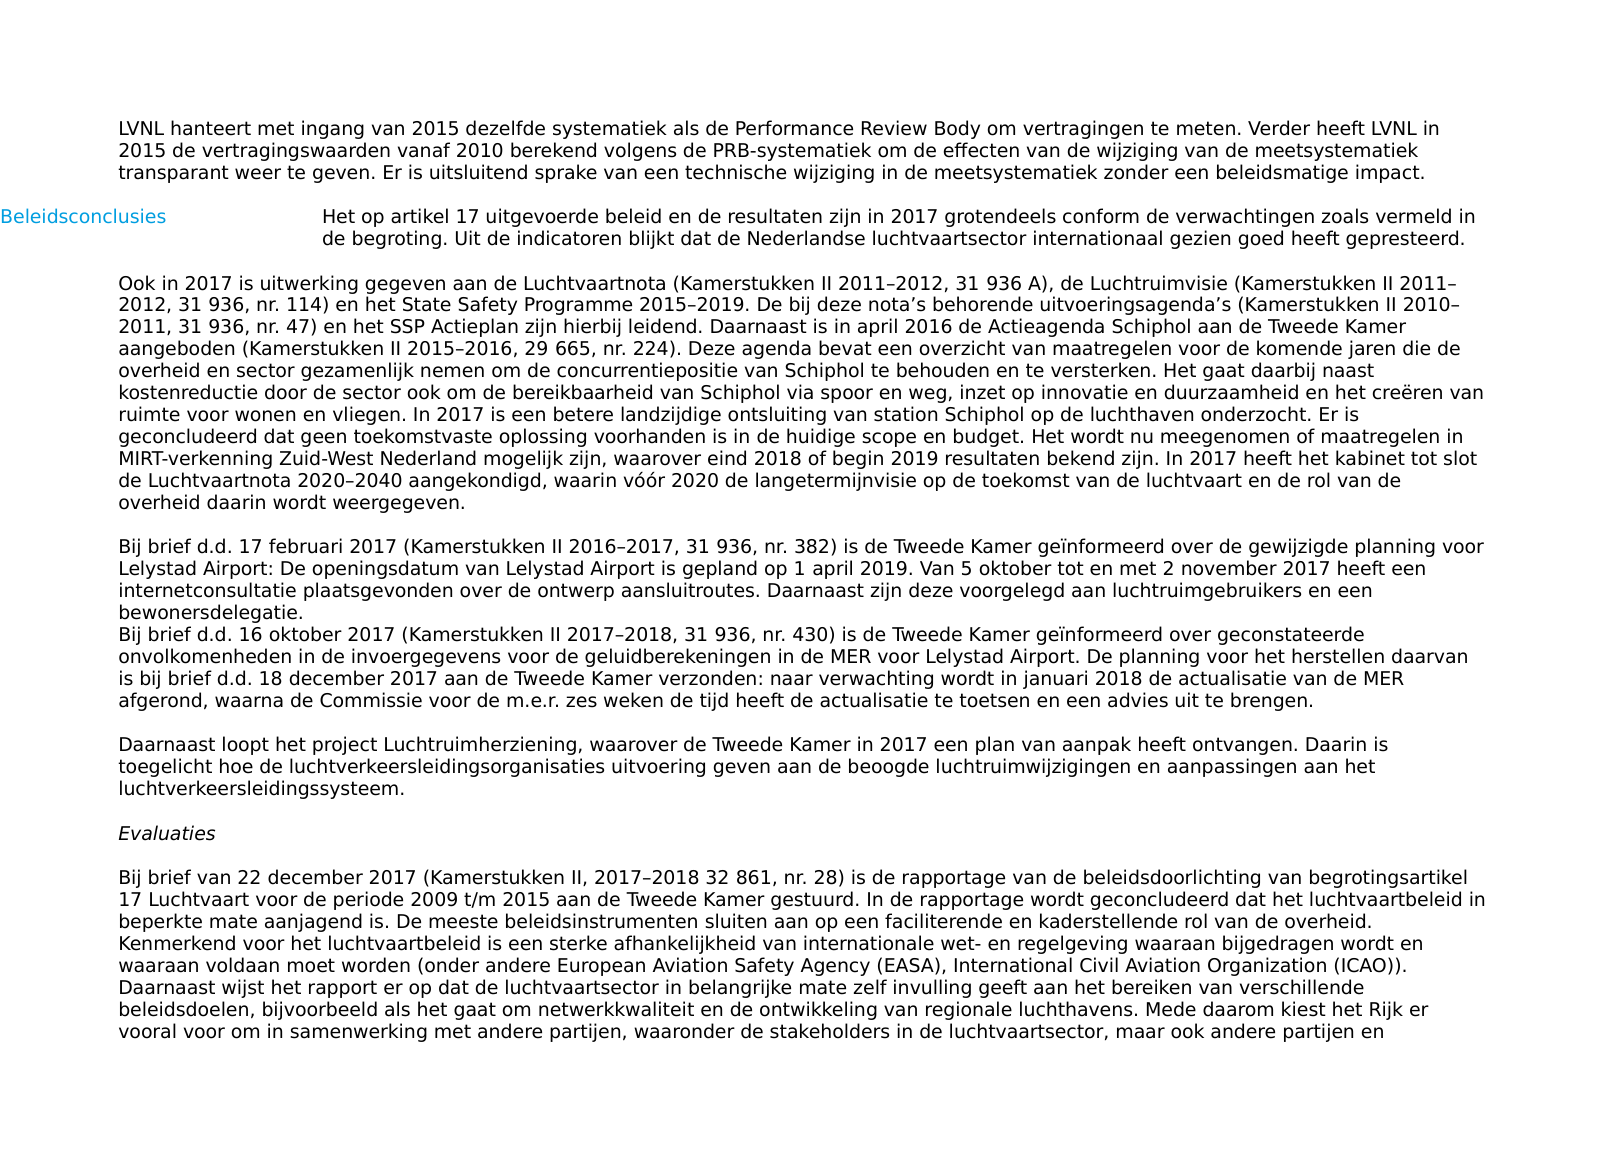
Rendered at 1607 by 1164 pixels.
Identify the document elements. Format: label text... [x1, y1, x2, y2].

text Bij brief d.d. 16 oktober 2017 (Kamerstukken II 2017–2018, 31 936, nr. 430) is de Tweede Kamer geïnformeerd over geconstateerde onvolkomenheden in de invoergegevens voor de geluidberekeningen in de MER voor Lelystad Airport. De planning voor het herstellen daarvan is bij brief d.d. 18 december 2017 aan de Tweede Kamer verzonden: naar verwachting wordt in januari 2018 de actualisatie van de MER afgerond, waarna de Commissie voor de m.e.r. zes weken de tijd heeft de actualisatie te toetsen en een advies uit te brengen. [118, 624, 1488, 712]
text Beleidsconclusies [0, 206, 322, 228]
text Ook in 2017 is uitwerking gegeven aan de Luchtvaartnota (Kamerstukken II 2011–2012, 31 936 A), de Luchtruimvisie (Kamerstukken II 2011–2012, 31 936, nr. 114) en het State Safety Programme 2015–2019. De bij deze nota’s behorende uitvoeringsagenda’s (Kamerstukken II 2010–2011, 31 936, nr. 47) en het SSP Actieplan zijn hierbij leidend. Daarnaast is in april 2016 de Actieagenda Schiphol aan de Tweede Kamer aangeboden (Kamerstukken II 2015–2016, 29 665, nr. 224). Deze agenda bevat een overzicht van maatregelen voor de komende jaren die de overheid en sector gezamenlijk nemen om de concurrentiepositie van Schiphol te behouden en te versterken. Het gaat daarbij naast kostenreductie door de sector ook om de bereikbaarheid van Schiphol via spoor en weg, inzet op innovatie en duurzaamheid en het creëren van ruimte voor wonen en vliegen. In 2017 is een betere landzijdige ontsluiting van station Schiphol op de luchthaven onderzocht. Er is geconcludeerd dat geen toekomstvaste oplossing voorhanden is in de huidige scope en budget. Het wordt nu meegenomen of maatregelen in MIRT-verkenning Zuid-West Nederland mogelijk zijn, waarover eind 2018 of begin 2019 resultaten bekend zijn. In 2017 heeft het kabinet tot slot de Luchtvaartnota 2020–2040 aangekondigd, waarin vóór 2020 de langetermijnvisie op de toekomst van de luchtvaart en de rol van de overheid daarin wordt weergegeven. [118, 272, 1488, 514]
text Bij brief van 22 december 2017 (Kamerstukken II, 2017–2018 32 861, nr. 28) is de rapportage van de beleidsdoorlichting van begrotingsartikel 17 Luchtvaart voor de periode 2009 t/m 2015 aan de Tweede Kamer gestuurd. In de rapportage wordt geconcludeerd dat het luchtvaartbeleid in beperkte mate aanjagend is. De meeste beleidsinstrumenten sluiten aan op een faciliterende en kaderstellende rol van de overheid. Kenmerkend voor het luchtvaartbeleid is een sterke afhankelijkheid van internationale wet- en regelgeving waaraan bijgedragen wordt en waaraan voldaan moet worden (onder andere European Aviation Safety Agency (EASA), International Civil Aviation Organization (ICAO)). Daarnaast wijst het rapport er op dat de luchtvaartsector in belangrijke mate zelf invulling geeft aan het bereiken van verschillende beleidsdoelen, bijvoorbeeld als het gaat om netwerkkwaliteit en de ontwikkeling van regionale luchthavens. Mede daarom kiest het Rijk er vooral voor om in samenwerking met andere partijen, waaronder de stakeholders in de luchtvaartsector, maar ook andere partijen en [118, 867, 1488, 1042]
subtitle Evaluaties [118, 822, 1488, 844]
text LVNL hanteert met ingang van 2015 dezelfde systematiek als de Performance Review Body om vertragingen te meten. Verder heeft LVNL in 2015 de vertragingswaarden vanaf 2010 berekend volgens de PRB-systematiek om de effecten van de wijziging van de meetsystematiek transparant weer te geven. Er is uitsluitend sprake van een technische wijziging in de meetsystematiek zonder een beleidsmatige impact. [118, 118, 1488, 184]
text Daarnaast loopt het project Luchtruimherziening, waarover de Tweede Kamer in 2017 een plan van aanpak heeft ontvangen. Daarin is toegelicht hoe de luchtverkeersleidingsorganisaties uitvoering geven aan de beoogde luchtruimwijzigingen en aanpassingen aan het luchtverkeersleidingssysteem. [118, 734, 1488, 800]
text Bij brief d.d. 17 februari 2017 (Kamerstukken II 2016–2017, 31 936, nr. 382) is de Tweede Kamer geïnformeerd over de gewijzigde planning voor Lelystad Airport: De openingsdatum van Lelystad Airport is gepland op 1 april 2019. Van 5 oktober tot en met 2 november 2017 heeft een internetconsultatie plaatsgevonden over de ontwerp aansluitroutes. Daarnaast zijn deze voorgelegd aan luchtruimgebruikers en een bewonersdelegatie. [118, 536, 1488, 624]
text Het op artikel 17 uitgevoerde beleid en de resultaten zijn in 2017 grotendeels conform de verwachtingen zoals vermeld in de begroting. Uit de indicatoren blijkt dat de Nederlandse luchtvaartsector internationaal gezien goed heeft gepresteerd. [0, 206, 1488, 250]
